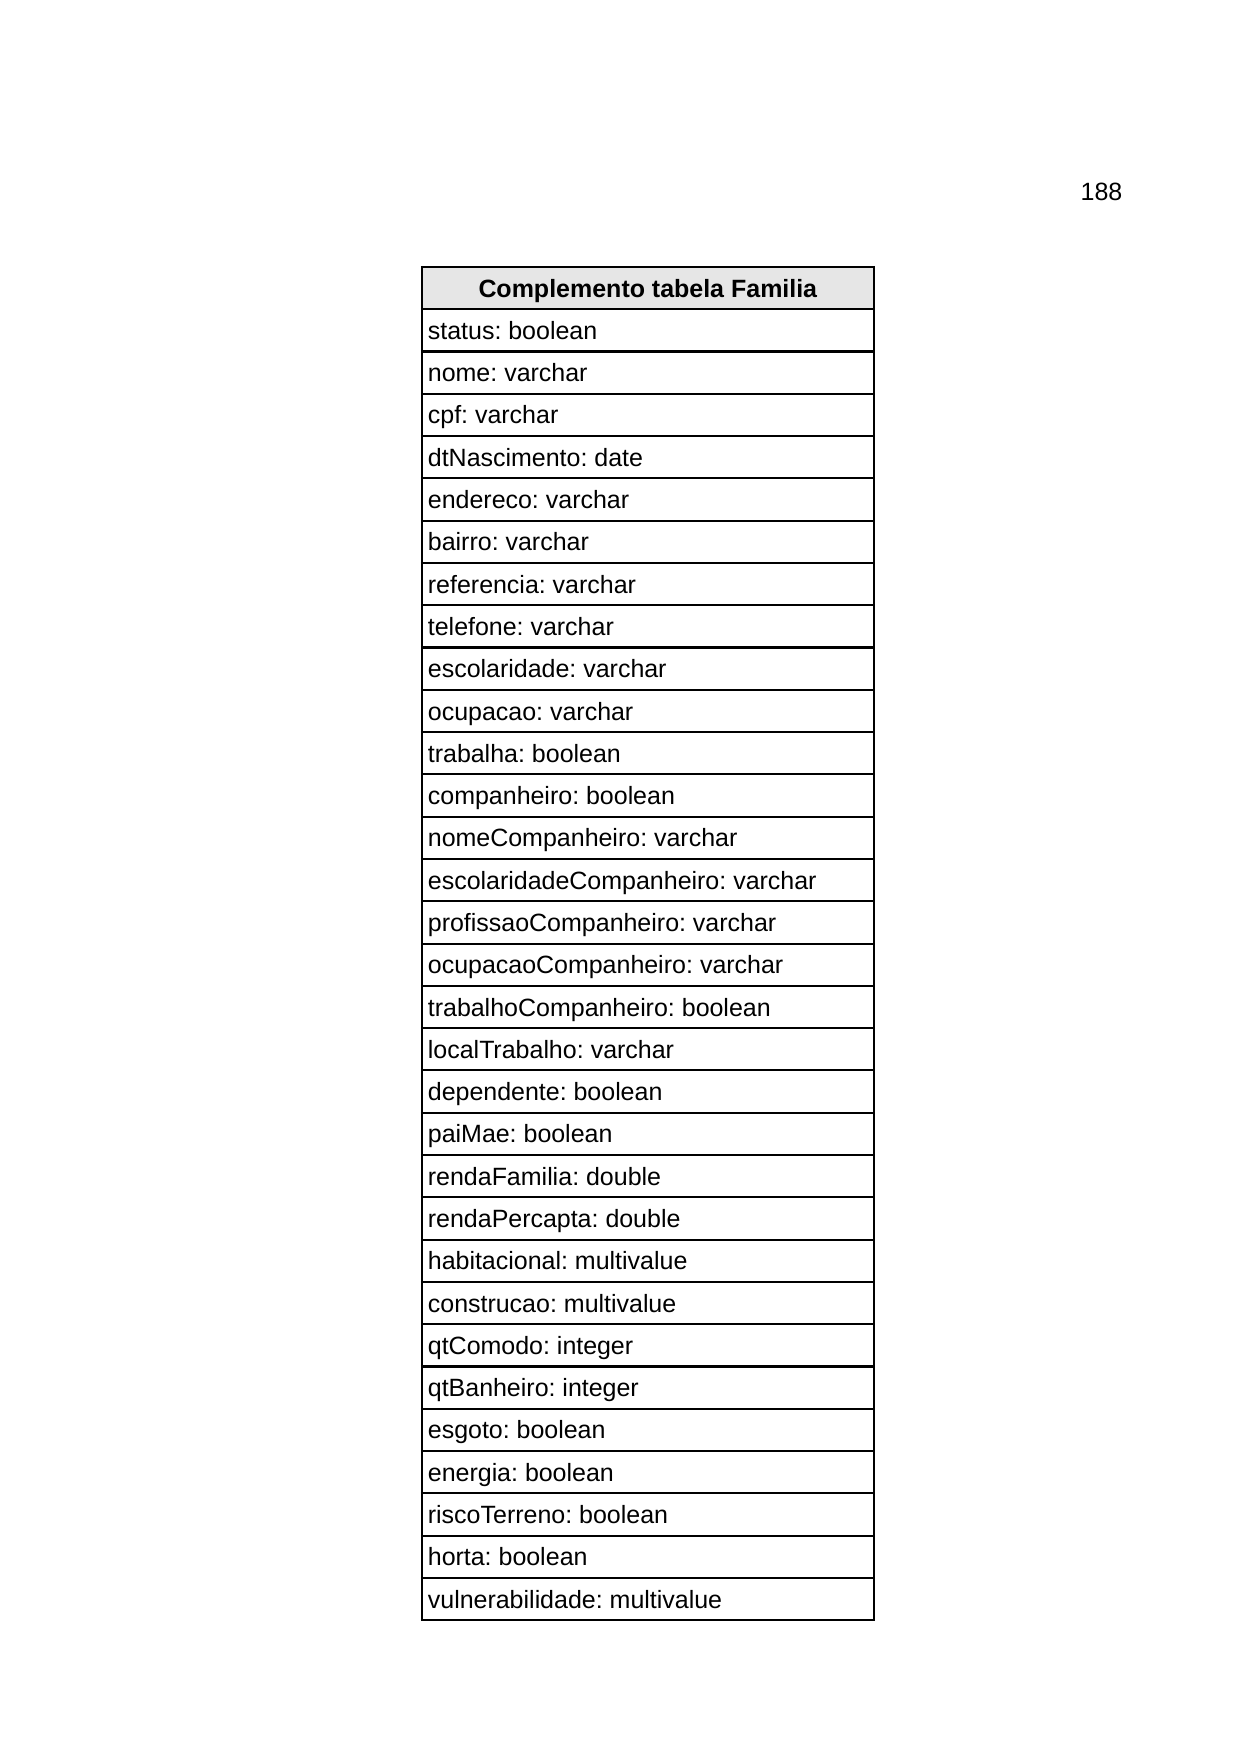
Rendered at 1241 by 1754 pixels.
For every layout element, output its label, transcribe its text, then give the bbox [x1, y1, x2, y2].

table_cell rendaPercapta: double [423, 1198, 873, 1238]
table_cell ocupacao: varchar [423, 691, 873, 731]
table_cell escolaridadeCompanheiro: varchar [423, 860, 873, 900]
table_cell telefone: varchar [423, 606, 873, 646]
table_cell dtNascimento: date [423, 437, 873, 477]
table_cell vulnerabilidade: multivalue [423, 1579, 873, 1619]
table_cell ocupacaoCompanheiro: varchar [423, 945, 873, 985]
table_cell riscoTerreno: boolean [423, 1494, 873, 1534]
table_cell esgoto: boolean [423, 1410, 873, 1450]
table_cell referencia: varchar [423, 564, 873, 604]
table_cell endereco: varchar [423, 479, 873, 519]
table_cell trabalha: boolean [423, 733, 873, 773]
table_cell horta: boolean [423, 1537, 873, 1577]
table_cell trabalhoCompanheiro: boolean [423, 987, 873, 1027]
table_cell rendaFamilia: double [423, 1156, 873, 1196]
table_cell bairro: varchar [423, 522, 873, 562]
table_header Complemento tabela Familia [423, 268, 873, 308]
table_cell paiMae: boolean [423, 1114, 873, 1154]
table_cell dependente: boolean [423, 1071, 873, 1112]
table_cell qtComodo: integer [423, 1325, 873, 1365]
table_cell localTrabalho: varchar [423, 1029, 873, 1069]
table_cell qtBanheiro: integer [423, 1368, 873, 1408]
table_cell profissaoCompanheiro: varchar [423, 902, 873, 942]
table_cell status: boolean [423, 310, 873, 350]
table_cell nomeCompanheiro: varchar [423, 818, 873, 858]
table_cell cpf: varchar [423, 395, 873, 435]
table_cell energia: boolean [423, 1452, 873, 1492]
table_cell companheiro: boolean [423, 775, 873, 816]
table_cell escolaridade: varchar [423, 649, 873, 689]
table_cell nome: varchar [423, 353, 873, 393]
table_cell construcao: multivalue [423, 1283, 873, 1323]
table_cell habitacional: multivalue [423, 1241, 873, 1281]
